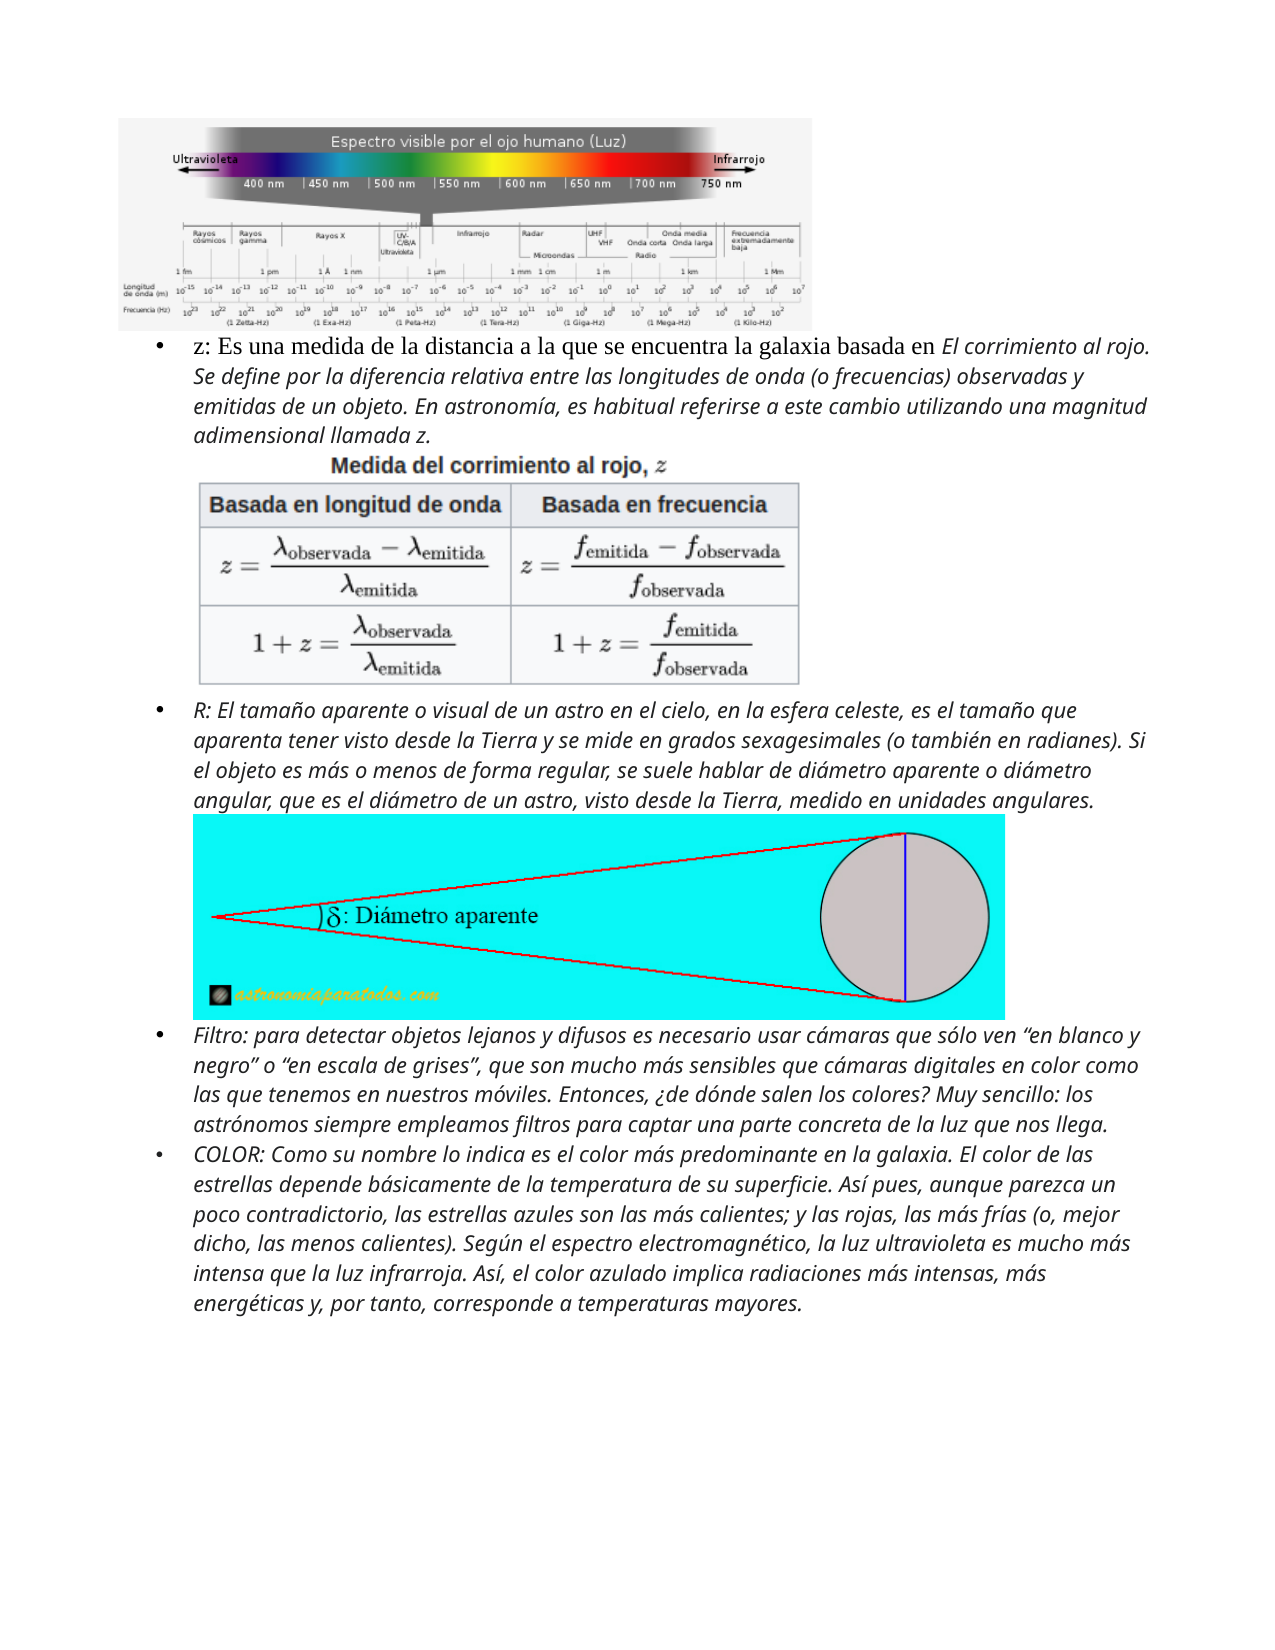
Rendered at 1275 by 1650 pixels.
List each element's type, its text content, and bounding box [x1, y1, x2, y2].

picture [118, 118, 813, 331]
picture [193, 450, 806, 696]
picture [193, 814, 1006, 1020]
list z: Es una medida de la distancia a la que se encuentra la galaxia basada en El corrimiento al rojo. Se define por la diferencia relativa entre las longitudes de onda (o frecuencias) observadas y emitidas de un objeto. En astronomía, es habitual referirse a este cambio utilizando una magnitud adimensional llamada z. [156, 331, 1157, 450]
list COLOR: Como su nombre lo indica es el color más predominante en la galaxia. El color de las estrellas depende básicamente de la temperatura de su superficie. Así pues, aunque parezca un poco contradictorio, las estrellas azules son las más calientes; y las rojas, las más frías (o, mejor dicho, las menos calientes). Según el espectro electromagnético, la luz ultravioleta es mucho más intensa que la luz infrarroja. Así, el color azulado implica radiaciones más intensas, más energéticas y, por tanto, corresponde a temperaturas mayores. [156, 1139, 1157, 1318]
list Filtro: para detectar objetos lejanos y difusos es necesario usar cámaras que sólo ven “en blanco y negro” o “en escala de grises”, que son mucho más sensibles que cámaras digitales en color como las que tenemos en nuestros móviles. Entonces, ¿de dónde salen los colores? Muy sencillo: los astrónomos siempre empleamos filtros para captar una parte concreta de la luz que nos llega. [156, 1020, 1157, 1139]
list R: El tamaño aparente o visual de un astro en el cielo, en la esfera celeste, es el tamaño que aparenta tener visto desde la Tierra y se mide en grados sexagesimales (o también en radianes). Si el objeto es más o menos de forma regular, se suele hablar de diámetro aparente o diámetro angular, que es el diámetro de un astro, visto desde la Tierra, medido en unidades angulares. [156, 695, 1157, 814]
